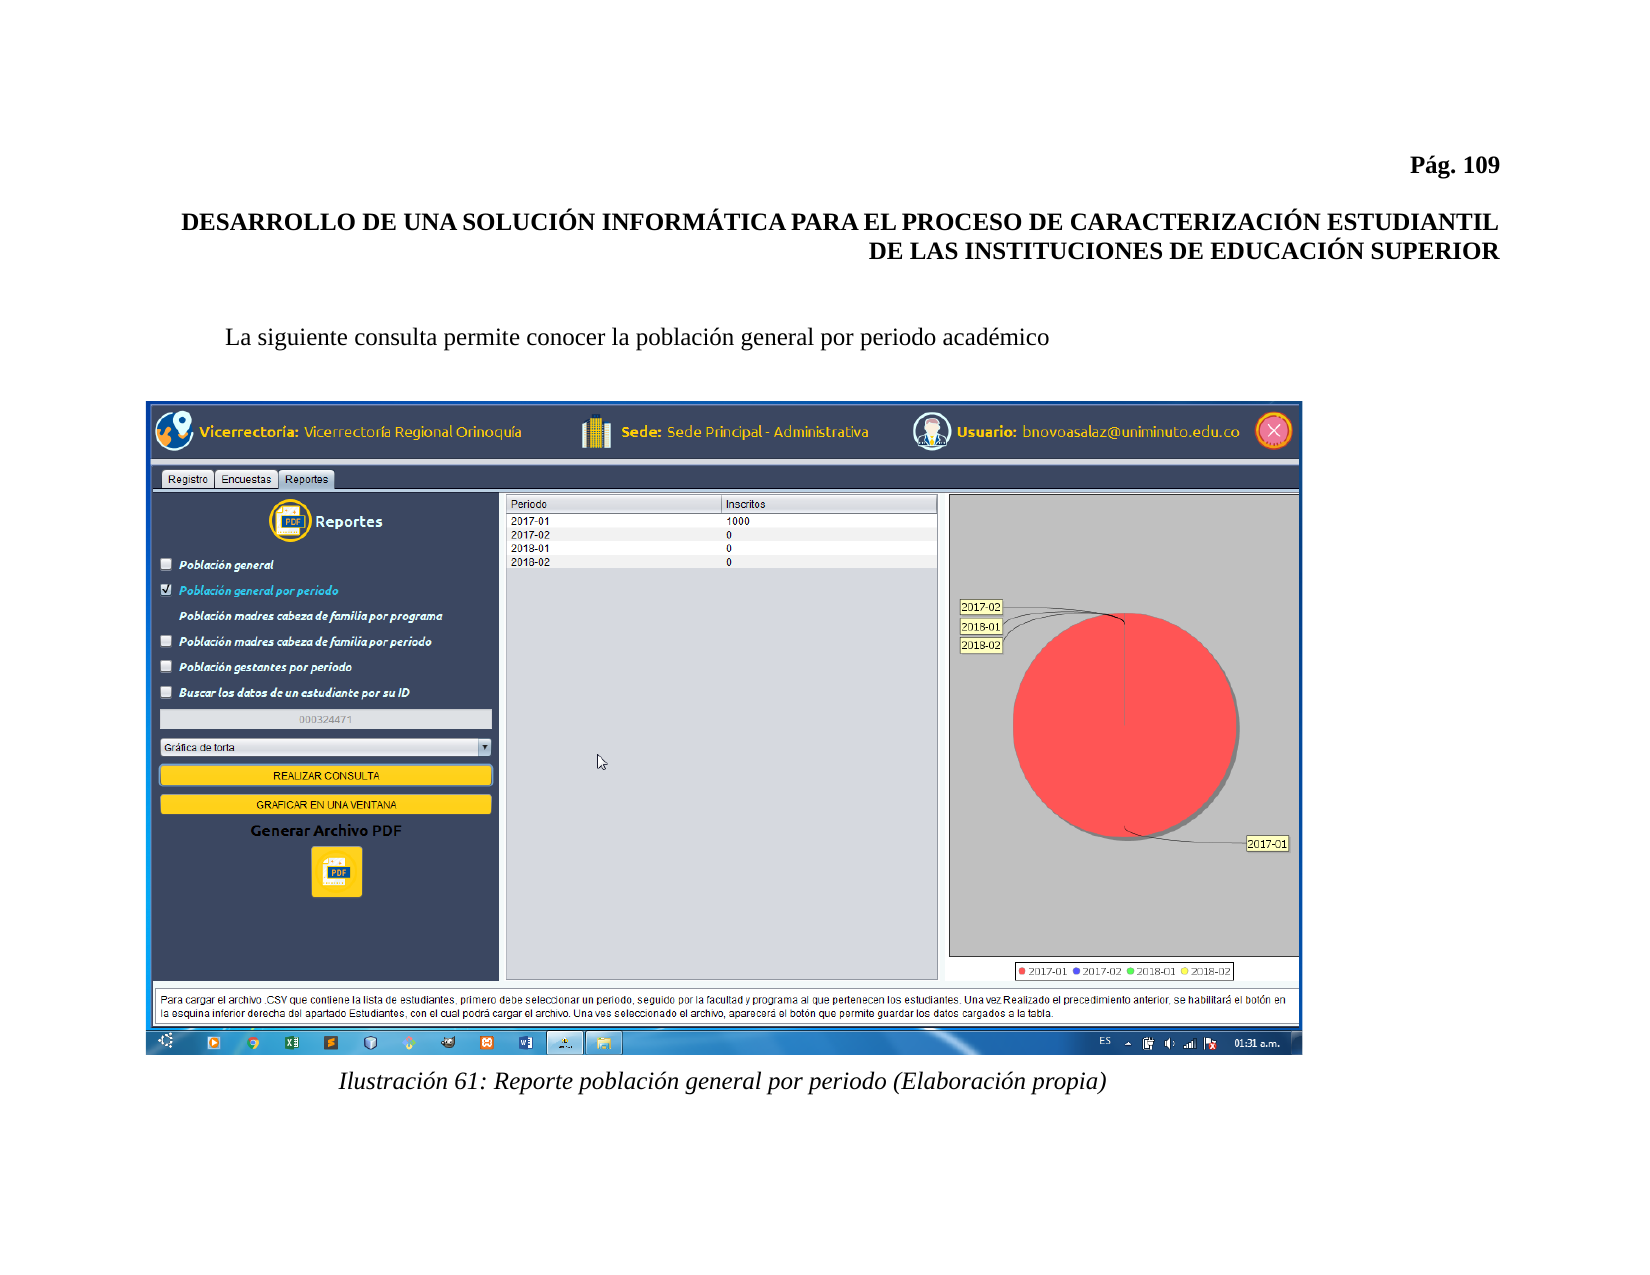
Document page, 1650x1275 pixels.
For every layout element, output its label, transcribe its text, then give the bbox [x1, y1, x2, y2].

text Ilustración 61: Reporte población general por periodo (Elaboración propia) [146, 1066, 1302, 1095]
text La siguiente consulta permite conocer la población general por periodo académico [150, 322, 1500, 351]
picture [145, 401, 1303, 1055]
